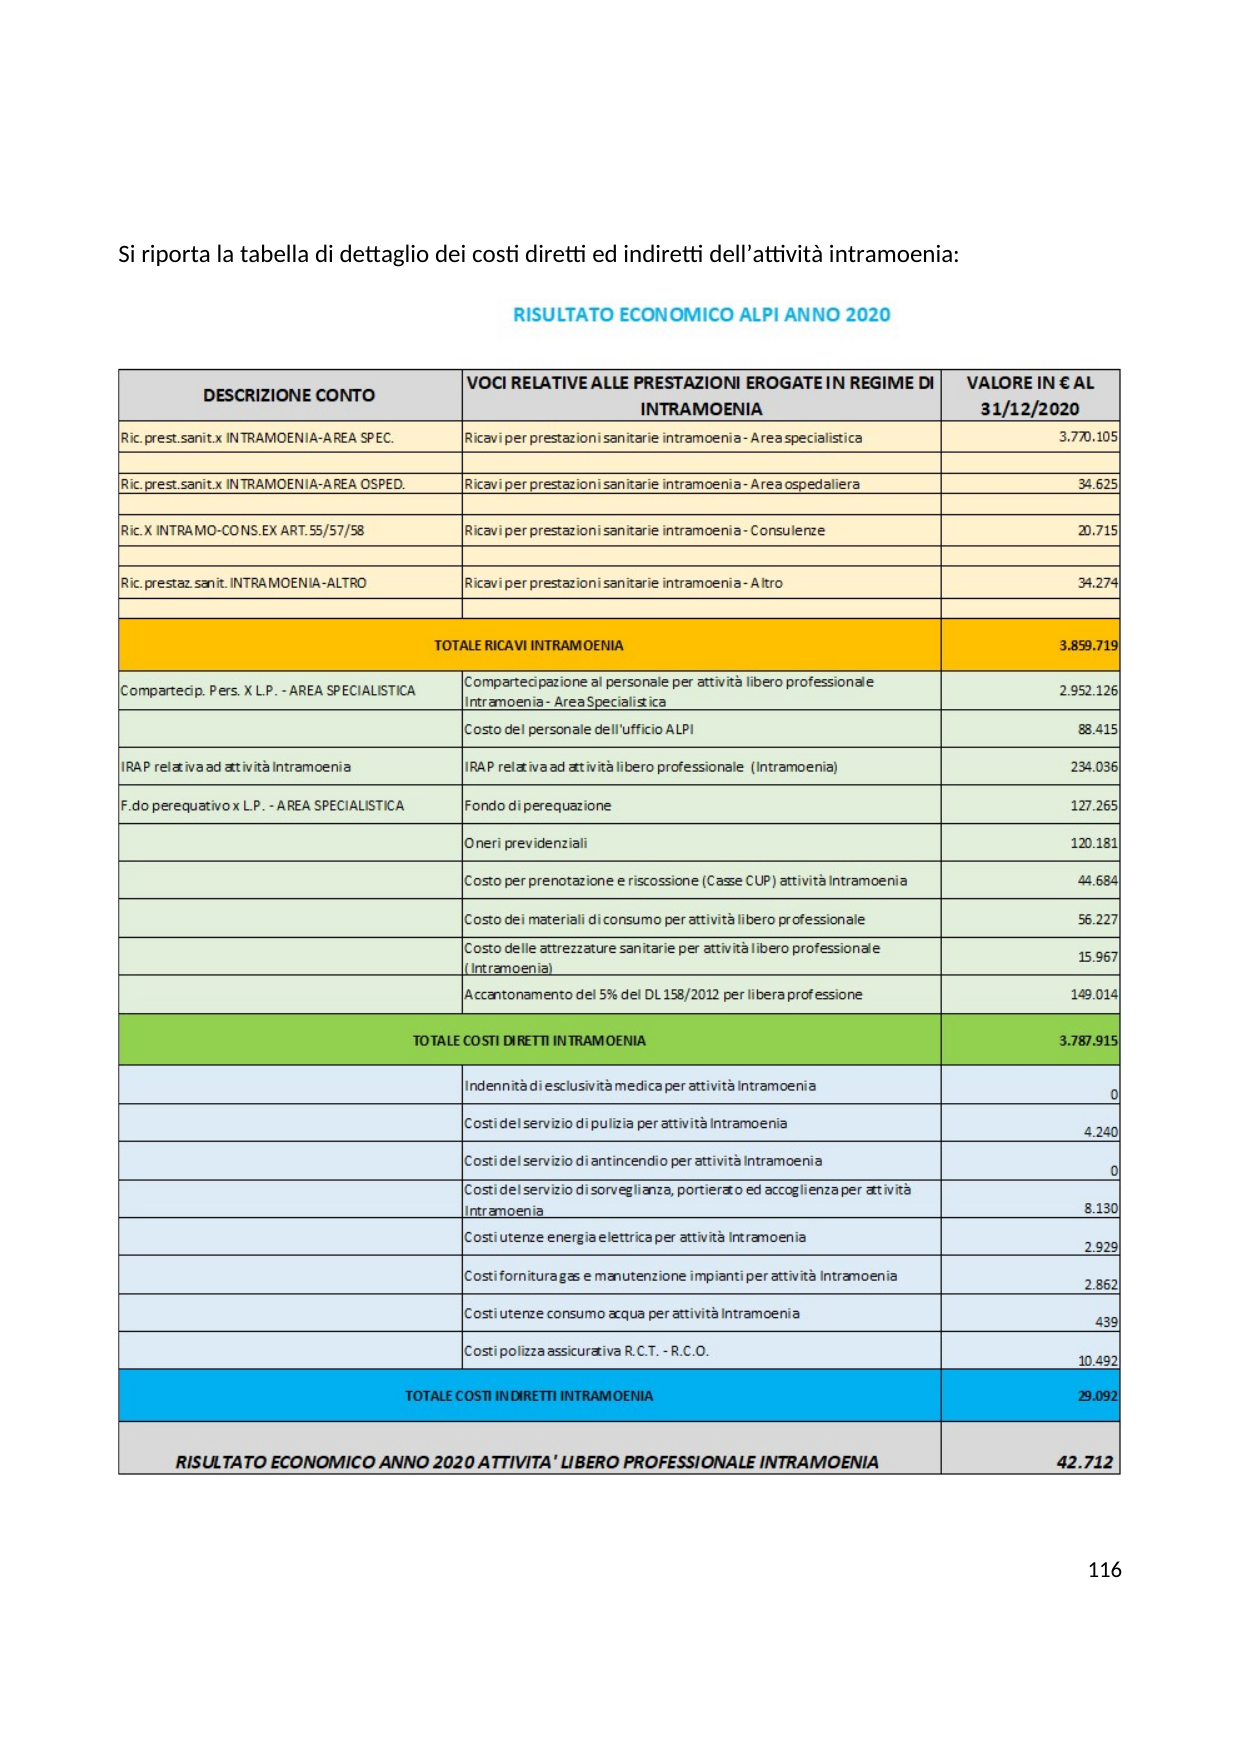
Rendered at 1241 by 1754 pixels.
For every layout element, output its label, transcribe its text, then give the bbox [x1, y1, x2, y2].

text Si riporta la tabella di dettaglio dei costi diretti ed indiretti dell’attività intramoenia: [118, 238, 1122, 269]
